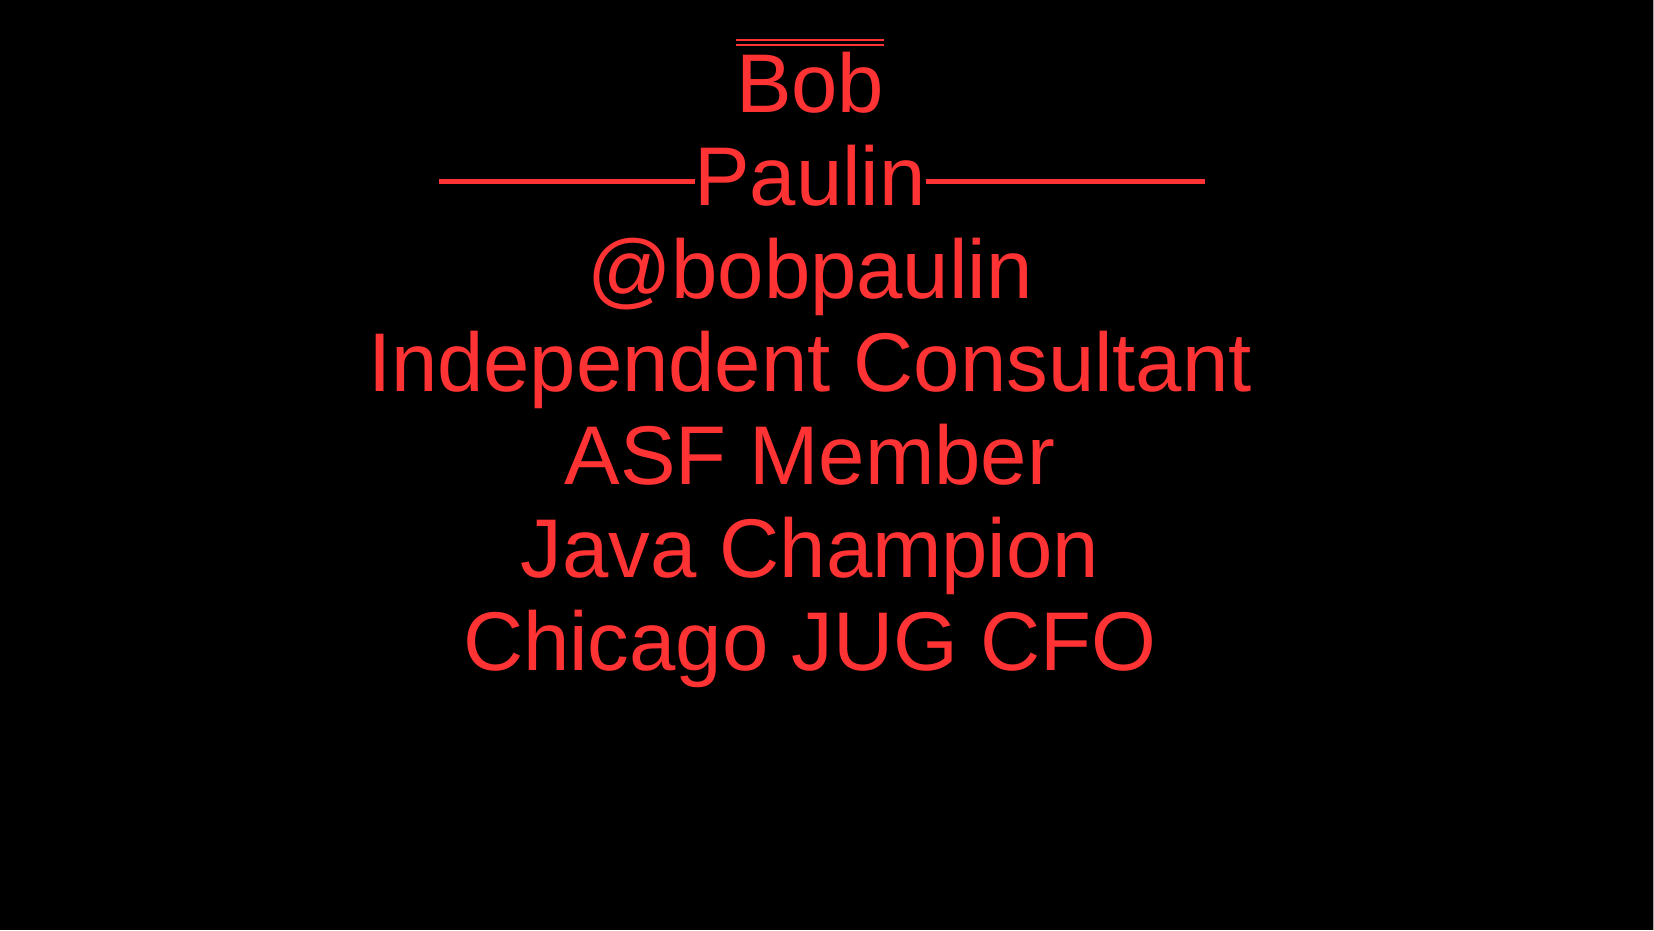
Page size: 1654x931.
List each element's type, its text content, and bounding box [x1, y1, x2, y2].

text_box Bob Paulin @bobpaulin Independent Consultant ASF Member Java Champion Chicago JUG CFO [45, 30, 1576, 916]
